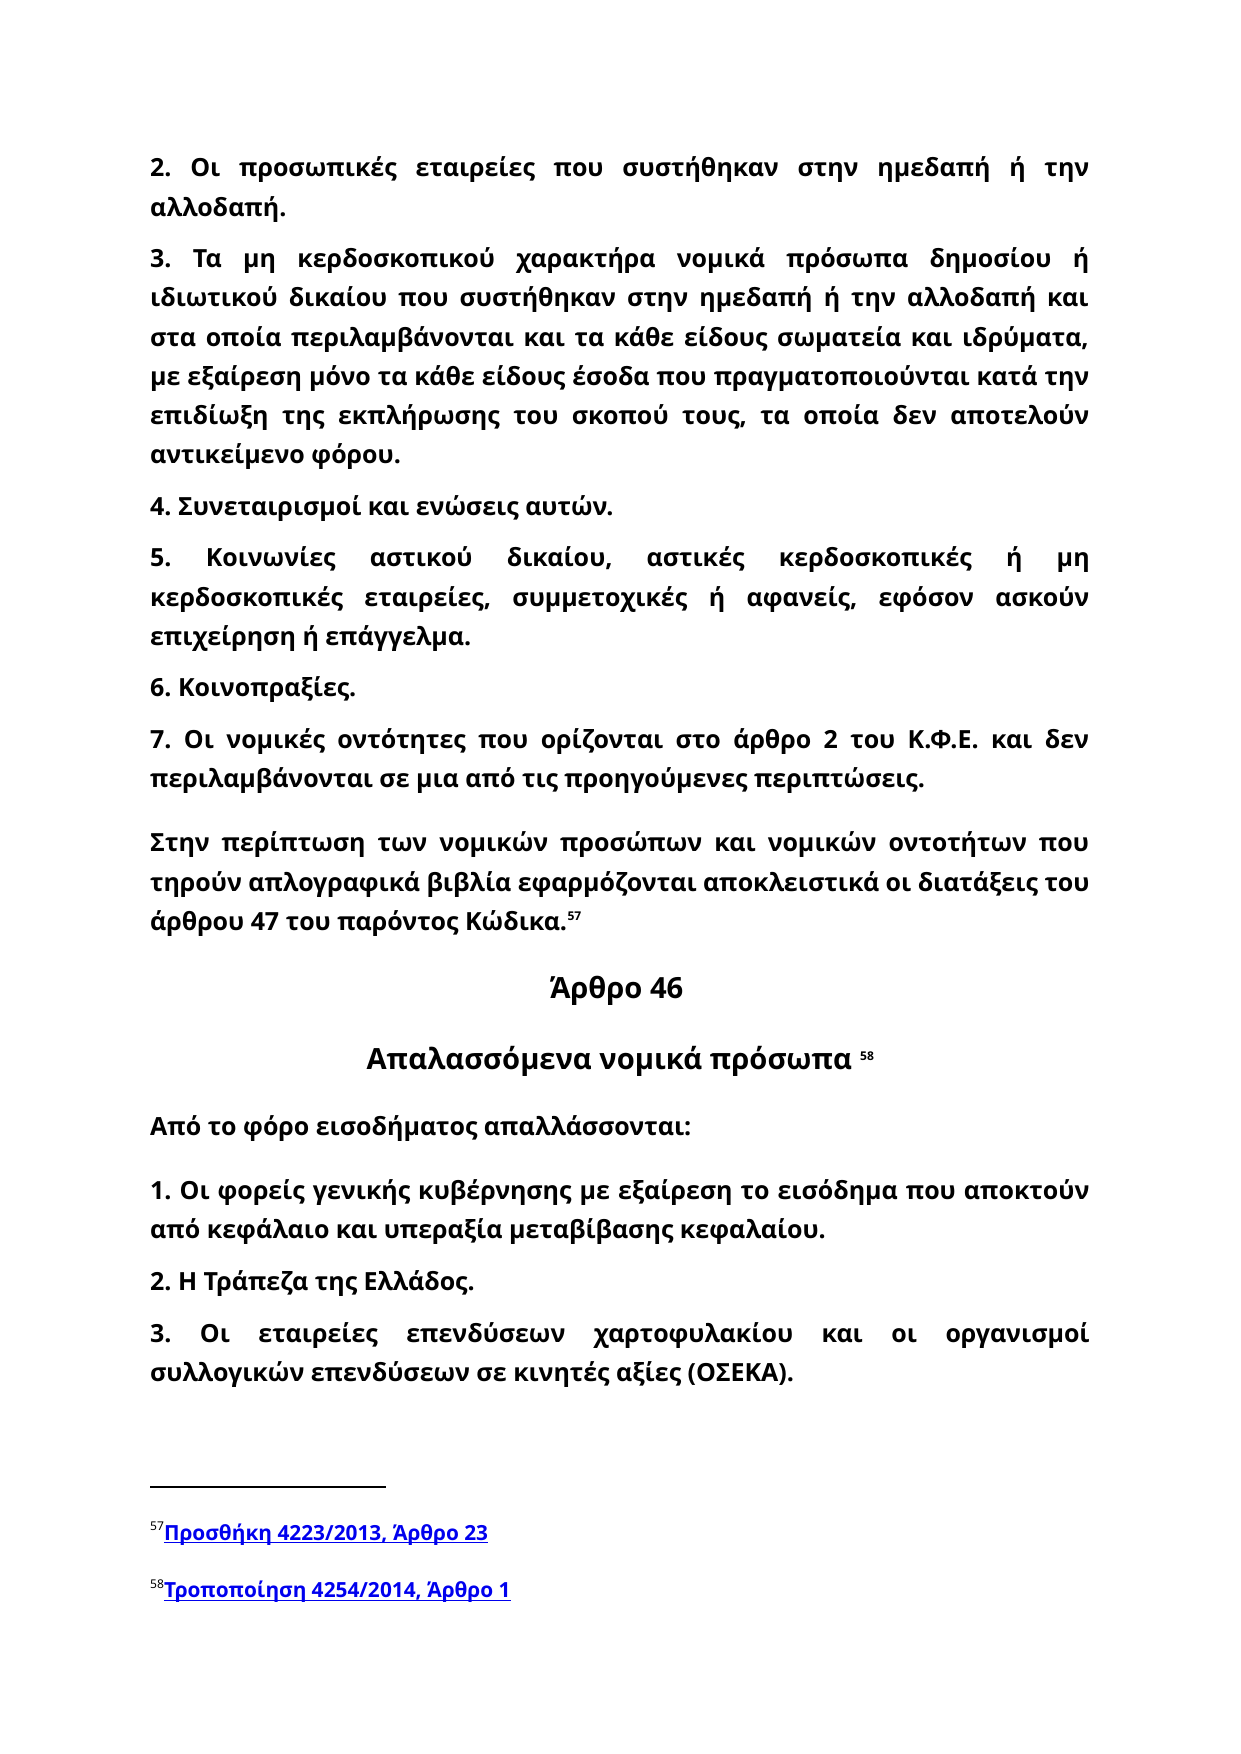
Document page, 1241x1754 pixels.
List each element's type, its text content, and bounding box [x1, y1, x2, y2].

text 2. Οι προσωπικές εταιρείες που συστήθηκαν στην ημεδαπή ή την αλλοδαπή. [150, 150, 1090, 223]
text 5. Κοινωνίες αστικού δικαίου, αστικές κερδοσκοπικές ή μη κερδοσκοπικές εταιρείες, συμμετοχικές ή αφανείς, εφόσον ασκούν επιχείρηση ή επάγγελμα. [150, 540, 1090, 652]
text 2. Η Τράπεζα της Ελλάδος. [150, 1264, 1090, 1298]
text Τροποποίηση 4254/2014, Άρθρο 1 [150, 1576, 1090, 1604]
text 7. Οι νομικές οντότητες που ορίζονται στο άρθρο 2 του Κ.Φ.Ε. και δεν περιλαμβάνονται σε μια από τις προηγούμενες περιπτώσεις. [150, 722, 1090, 795]
text 3. Τα μη κερδοσκοπικού χαρακτήρα νομικά πρόσωπα δημοσίου ή ιδιωτικού δικαίου που συστήθηκαν στην ημεδαπή ή την αλλοδαπή και στα οποία περιλαμβάνονται και τα κάθε είδους σωματεία και ιδρύματα, με εξαίρεση μόνο τα κάθε είδους έσοδα που πραγματοποιούνται κατά την επιδίωξη της εκπλήρωσης του σκοπού τους, τα οποία δεν αποτελούν αντικείμενο φόρου. [150, 241, 1090, 471]
text 4. Συνεταιρισμοί και ενώσεις αυτών. [150, 488, 1090, 522]
text 6. Κοινοπραξίες. [150, 670, 1090, 704]
text 1. Οι φορείς γενικής κυβέρνησης με εξαίρεση το εισόδημα που αποκτούν από κεφάλαιο και υπεραξία μεταβίβασης κεφαλαίου. [150, 1173, 1090, 1246]
text Από το φόρο εισοδήματος απαλλάσσονται: [150, 1109, 1090, 1143]
text Προσθήκη 4223/2013, Άρθρο 23 [150, 1518, 1090, 1546]
text Στην περίπτωση των νομικών προσώπων και νομικών οντοτήτων που τηρούν απλογραφικά βιβλία εφαρμόζονται αποκλειστικά οι διατάξεις του άρθρου 47 του παρόντος Κώδικα. [150, 825, 1090, 937]
text 3. Οι εταιρείες επενδύσεων χαρτοφυλακίου και οι οργανισμοί συλλογικών επενδύσεων σε κινητές αξίες (ΟΣΕΚΑ). [150, 1315, 1090, 1389]
subtitle Απαλασσόμενα νομικά πρόσωπα [150, 1038, 1090, 1078]
subtitle Άρθρο 46 [150, 967, 1090, 1007]
